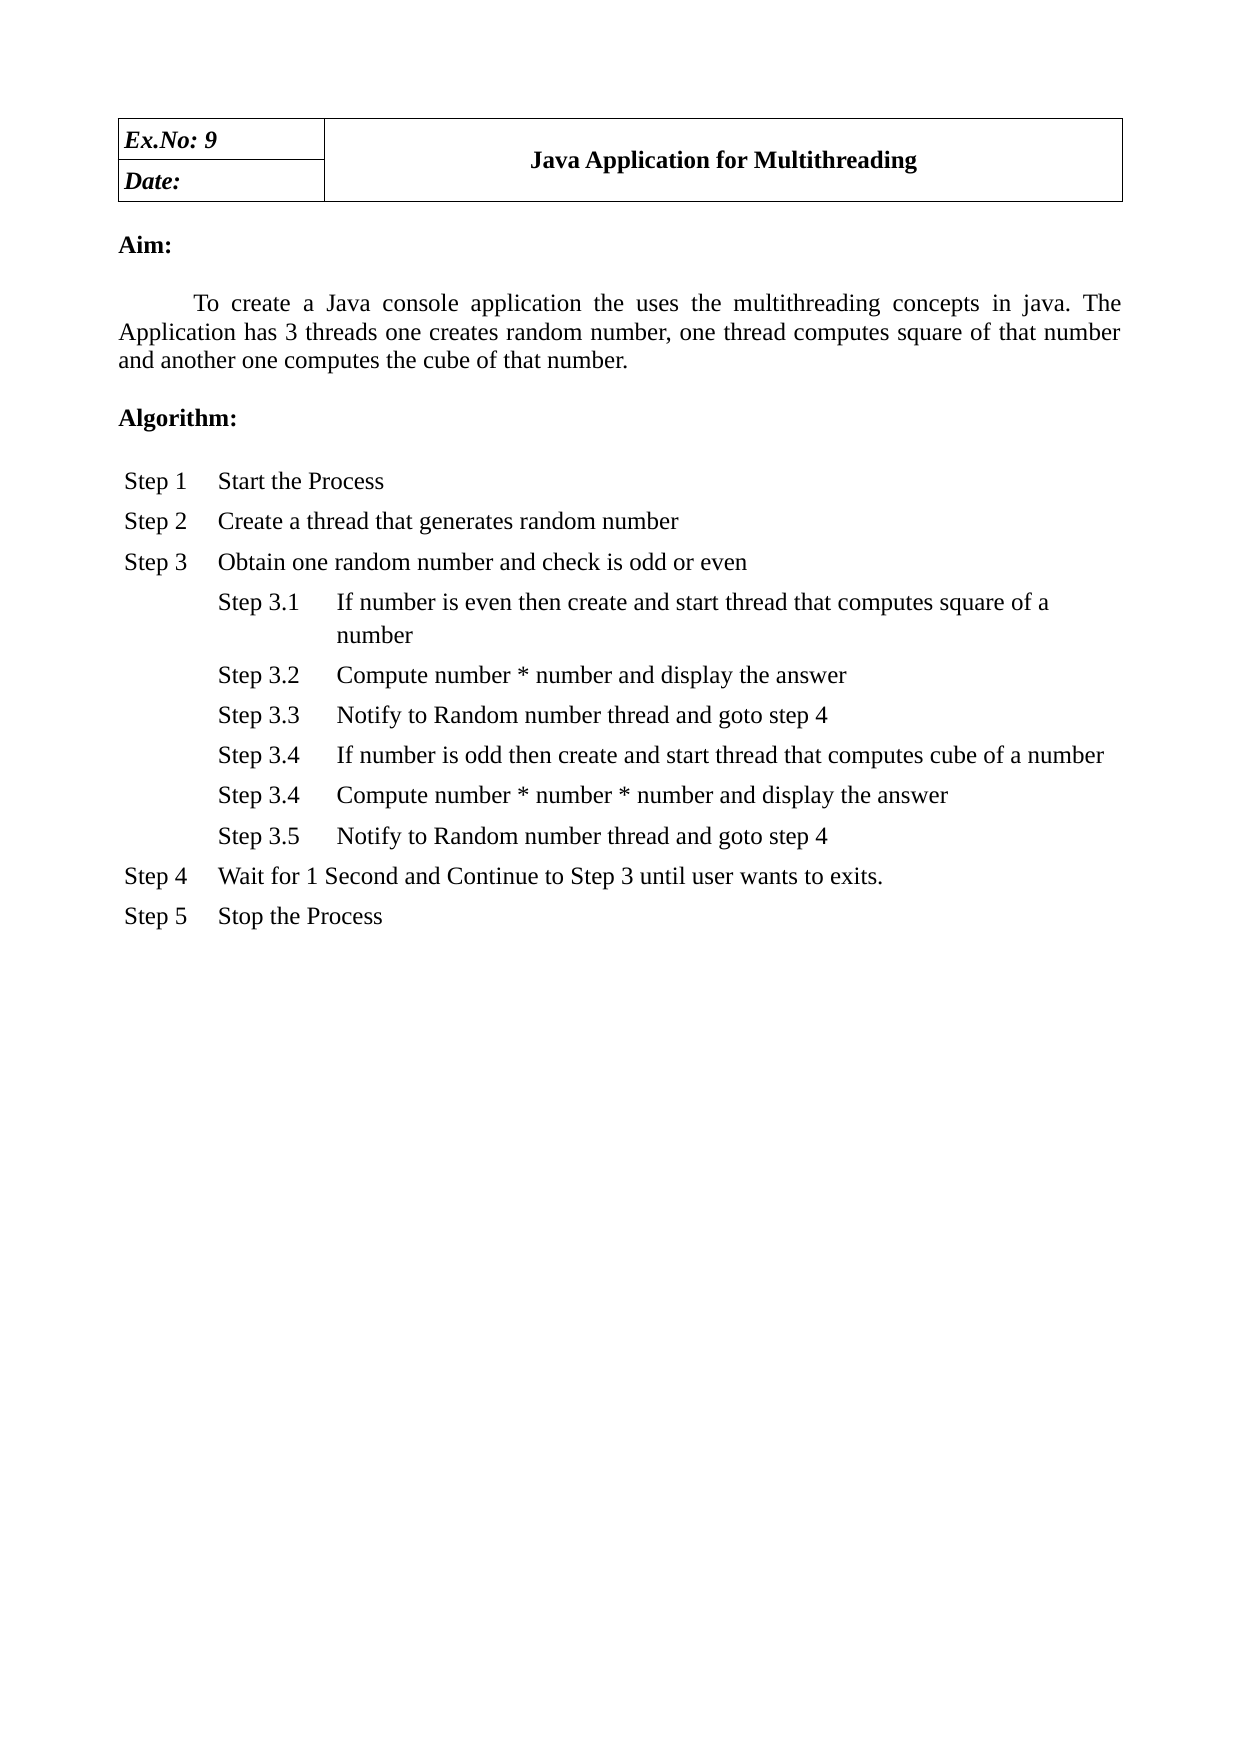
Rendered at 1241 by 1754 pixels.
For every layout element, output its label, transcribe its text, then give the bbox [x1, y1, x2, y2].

table_cell Step 3.3 [212, 695, 331, 735]
table_cell [118, 581, 212, 654]
table_cell Compute number * number * number and display the answer [331, 775, 1123, 815]
table_cell Obtain one random number and check is odd or even [212, 541, 1123, 581]
table_cell Wait for 1 Second and Continue to Step 3 until user wants to exits. [212, 855, 1123, 896]
table_cell Date: [119, 160, 324, 201]
table_cell Stop the Process [212, 896, 1123, 936]
table_header Java Application for Multithreading [325, 119, 1122, 201]
table_cell Step 3.4 [212, 775, 331, 815]
text Aim: [118, 230, 1122, 259]
table_cell Step 4 [118, 855, 212, 896]
table_cell [118, 815, 212, 855]
table_cell Step 2 [118, 501, 212, 541]
text To create a Java console application the uses the multithreading concepts in java. The Application has 3 threads one creates random number, one thread computes square of that number and another one computes the cube of that number. [118, 288, 1122, 374]
table_header Step 1 [118, 460, 212, 501]
table_cell Step 3.5 [212, 815, 331, 855]
table_cell Step 3.4 [212, 735, 331, 775]
table_cell If number is odd then create and start thread that computes cube of a number [331, 735, 1123, 775]
table_header Ex.No: 9 [119, 119, 324, 159]
table_cell [118, 654, 212, 694]
table_cell [118, 735, 212, 775]
table_cell [118, 775, 212, 815]
table_header Start the Process [212, 460, 1123, 501]
table_cell Step 3.1 [212, 581, 331, 654]
table_cell Step 5 [118, 896, 212, 936]
table_cell [118, 695, 212, 735]
table_cell If number is even then create and start thread that computes square of a number [331, 581, 1123, 654]
table_cell Step 3.2 [212, 654, 331, 694]
table_cell Create a thread that generates random number [212, 501, 1123, 541]
table_cell Notify to Random number thread and goto step 4 [331, 815, 1123, 855]
text Algorithm: [118, 403, 1122, 432]
table_cell Compute number * number and display the answer [331, 654, 1123, 694]
table_cell Notify to Random number thread and goto step 4 [331, 695, 1123, 735]
table_cell Step 3 [118, 541, 212, 581]
